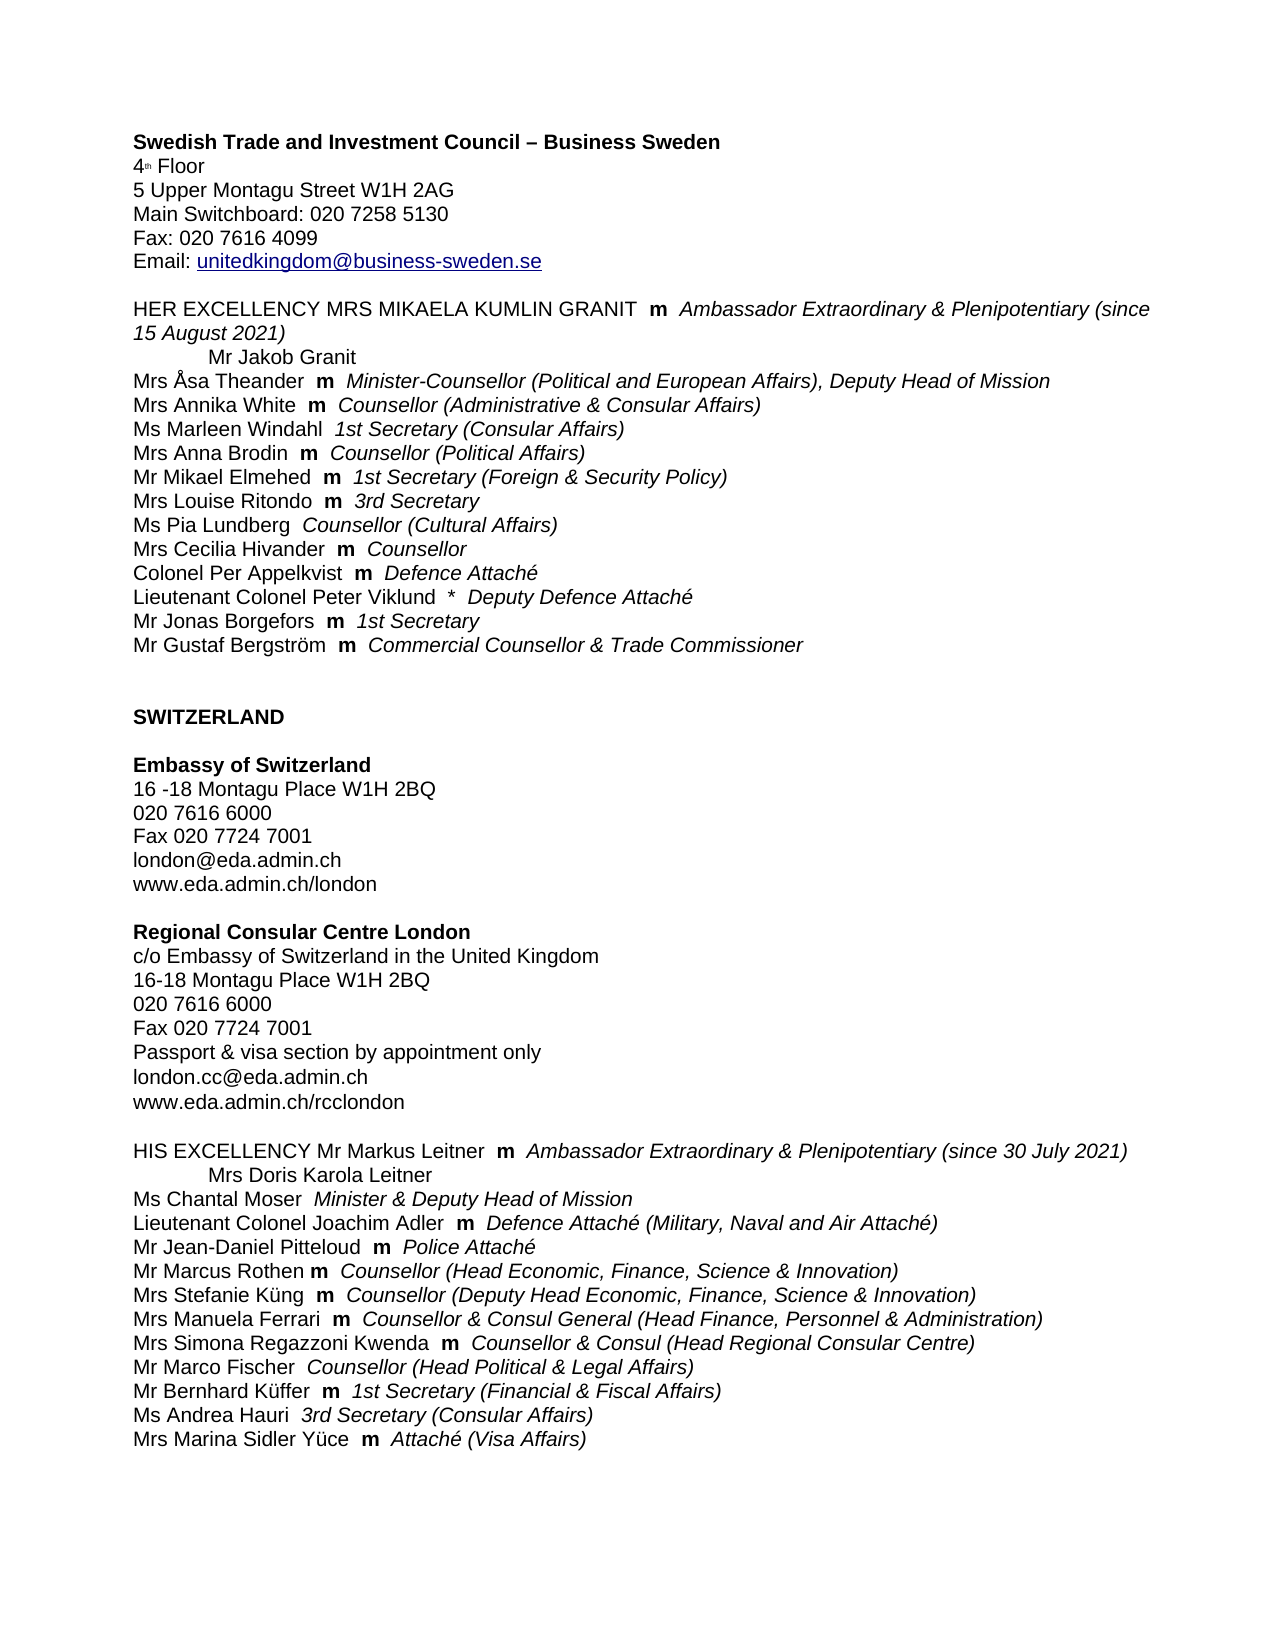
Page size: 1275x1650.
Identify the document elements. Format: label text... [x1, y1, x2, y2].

text Mr Bernhard Küffer m 1st Secretary (Financial & Fiscal Affairs) [133, 1379, 1181, 1403]
text Fax 020 7724 7001 [133, 1016, 1181, 1040]
text Passport & visa section by appointment only [133, 1040, 1181, 1064]
text HIS EXCELLENCY Mr Markus Leitner m Ambassador Extraordinary & Plenipotentiary (since 30 July 2021) [133, 1139, 1181, 1163]
text 16 -18 Montagu Place W1H 2BQ [133, 776, 1181, 800]
text Mrs Marina Sidler Yüce m Attaché (Visa Affairs) [133, 1427, 1181, 1451]
text www.eda.admin.ch/london [133, 872, 1181, 896]
text Mrs Cecilia Hivander m Counsellor [133, 537, 1181, 561]
text Mr Gustaf Bergström m Commercial Counsellor & Trade Commissioner [133, 633, 1181, 657]
text Mr Jakob Granit [133, 345, 1181, 369]
text 4th Floor [133, 153, 1181, 177]
text Mr Marcus Rothen m Counsellor (Head Economic, Finance, Science & Innovation) [133, 1259, 1181, 1283]
text Mr Jonas Borgefors m 1st Secretary [133, 609, 1181, 633]
text Lieutenant Colonel Peter Viklund * Deputy Defence Attaché [133, 585, 1181, 609]
text www.eda.admin.ch/rcclondon [133, 1090, 1181, 1114]
text Colonel Per Appelkvist m Defence Attaché [133, 561, 1181, 585]
text Mrs Annika White m Counsellor (Administrative & Consular Affairs) [133, 393, 1181, 417]
text london.cc@eda.admin.ch [133, 1065, 1181, 1089]
text c/o Embassy of Switzerland in the United Kingdom [133, 944, 1181, 968]
text Ms Chantal Moser Minister & Deputy Head of Mission [133, 1187, 1181, 1211]
text Mrs Doris Karola Leitner [133, 1163, 1181, 1187]
text Email: unitedkingdom@business-sweden.se [133, 249, 1181, 273]
text Mrs Stefanie Küng m Counsellor (Deputy Head Economic, Finance, Science & Innovation) [133, 1283, 1181, 1307]
text Mrs Åsa Theander m Minister-Counsellor (Political and European Affairs), Deputy Head of Mission [133, 369, 1181, 393]
text london@eda.admin.ch [133, 848, 1181, 872]
text Swedish Trade and Investment Council – Business Sweden [133, 129, 1181, 153]
text Mr Jean-Daniel Pitteloud m Police Attaché [133, 1235, 1181, 1259]
text 020 7616 6000 [133, 800, 1181, 824]
text Fax: 020 7616 4099 [133, 225, 1181, 249]
text Regional Consular Centre London [133, 920, 1181, 944]
text 020 7616 6000 [133, 992, 1181, 1016]
text HER EXCELLENCY MRS MIKAELA KUMLIN GRANIT m Ambassador Extraordinary & Plenipotentiary (since 15 August 2021) [133, 297, 1181, 345]
text Mrs Anna Brodin m Counsellor (Political Affairs) [133, 441, 1181, 465]
text Mrs Louise Ritondo m 3rd Secretary [133, 489, 1181, 513]
text SWITZERLAND [133, 704, 1181, 728]
text Mr Marco Fischer Counsellor (Head Political & Legal Affairs) [133, 1355, 1181, 1379]
text Ms Pia Lundberg Counsellor (Cultural Affairs) [133, 513, 1181, 537]
text Mr Mikael Elmehed m 1st Secretary (Foreign & Security Policy) [133, 465, 1181, 489]
text Fax 020 7724 7001 [133, 824, 1181, 848]
text 5 Upper Montagu Street W1H 2AG [133, 177, 1181, 201]
text 16-18 Montagu Place W1H 2BQ [133, 968, 1181, 992]
text Lieutenant Colonel Joachim Adler m Defence Attaché (Military, Naval and Air Attaché) [133, 1211, 1181, 1235]
text Mrs Manuela Ferrari m Counsellor & Consul General (Head Finance, Personnel & Administration) [133, 1307, 1181, 1331]
text Main Switchboard: 020 7258 5130 [133, 201, 1181, 225]
text Mrs Simona Regazzoni Kwenda m Counsellor & Consul (Head Regional Consular Centre) [133, 1331, 1181, 1355]
text Ms Marleen Windahl 1st Secretary (Consular Affairs) [133, 417, 1181, 441]
text Embassy of Switzerland [133, 752, 1181, 776]
text Ms Andrea Hauri 3rd Secretary (Consular Affairs) [133, 1403, 1181, 1427]
